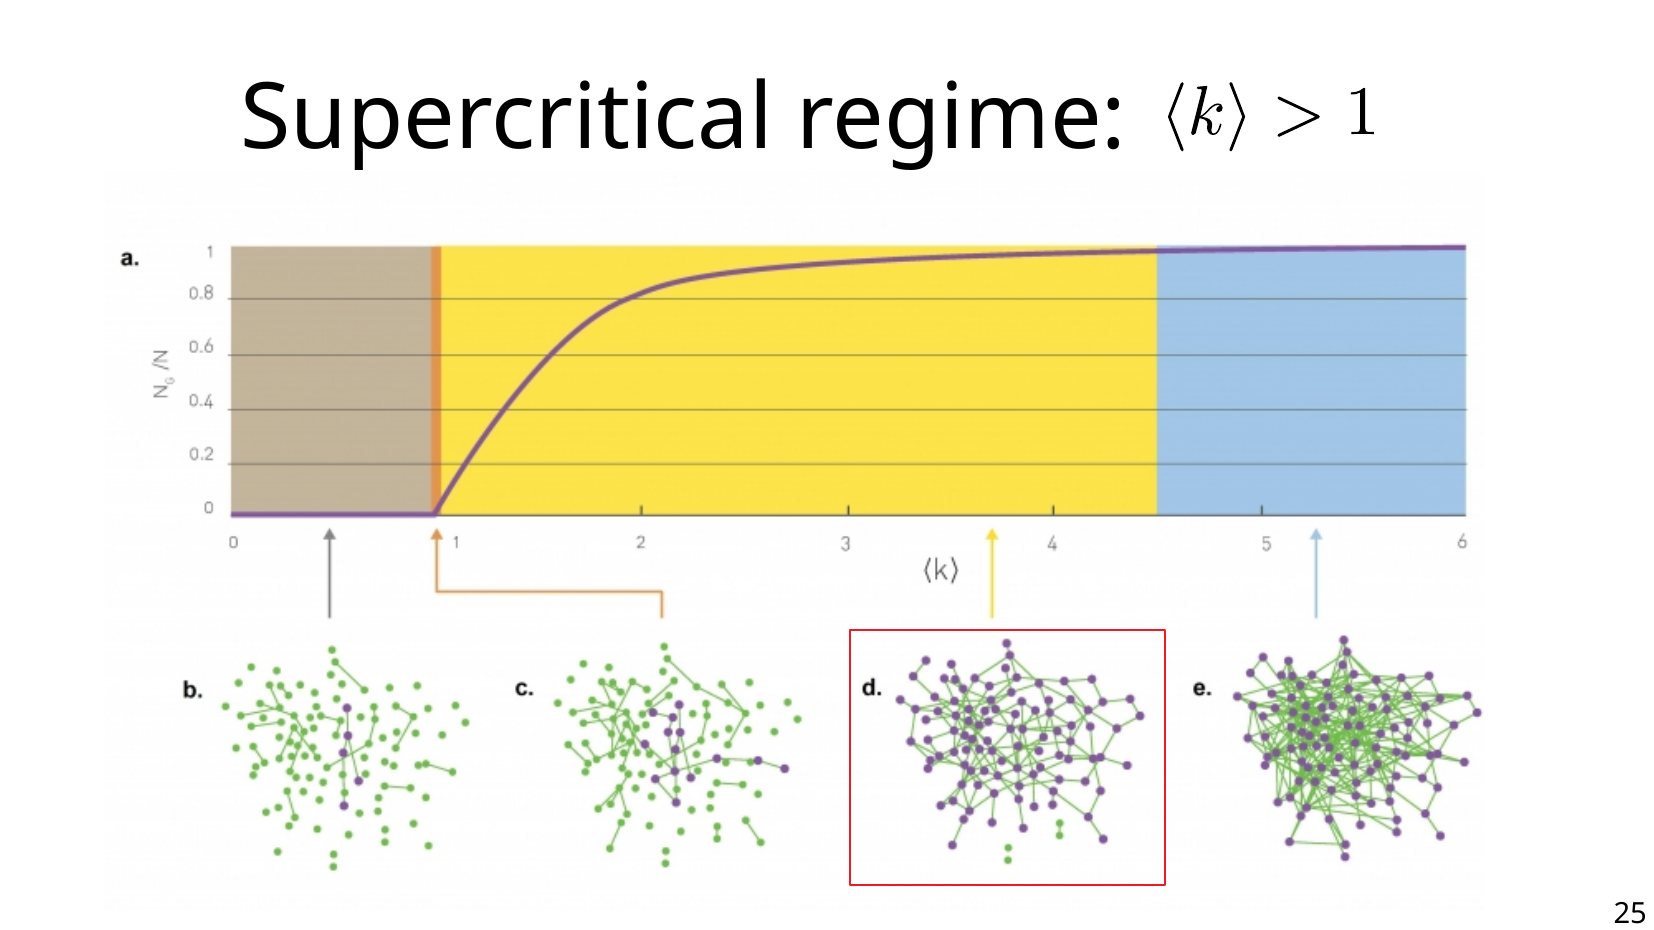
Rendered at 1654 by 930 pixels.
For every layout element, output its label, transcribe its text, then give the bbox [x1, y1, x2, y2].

text_box [1160, 82, 1380, 152]
picture [104, 171, 1484, 910]
title Supercritical regime: [82, 1, 1571, 225]
